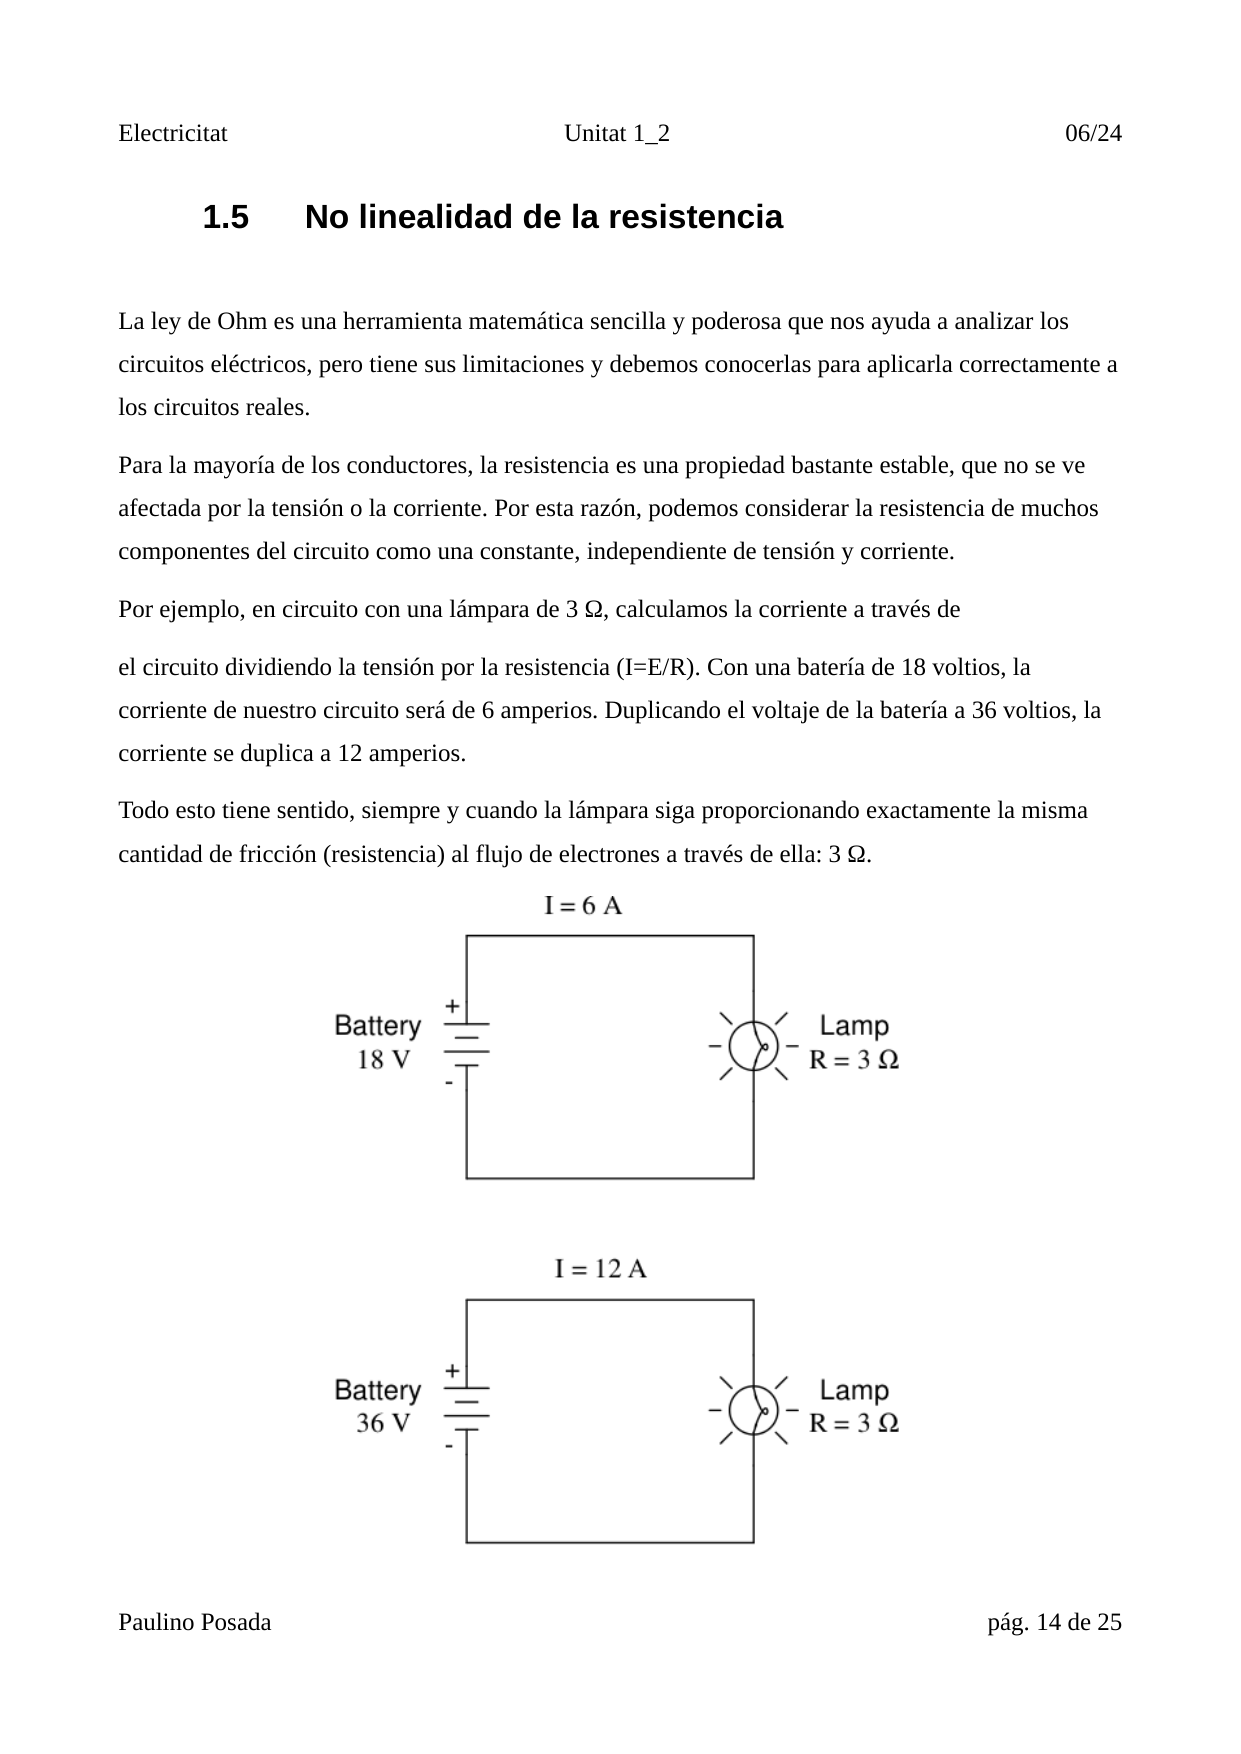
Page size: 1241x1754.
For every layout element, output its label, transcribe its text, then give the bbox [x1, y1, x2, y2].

text Para la mayoría de los conductores, la resistencia es una propiedad bastante estable, que no se ve afectada por la tensión o la corriente. Por esta razón, podemos considerar la resistencia de muchos componentes del circuito como una constante, independiente de tensión y corriente. [118, 450, 1122, 565]
picture [320, 896, 920, 1554]
text Por ejemplo, en circuito con una lámpara de 3 Ω, calculamos la corriente a través de [118, 594, 1122, 623]
text el circuito dividiendo la tensión por la resistencia (I=E/R). Con una batería de 18 voltios, la corriente de nuestro circuito será de 6 amperios. Duplicando el voltaje de la batería a 36 voltios, la corriente se duplica a 12 amperios. [118, 652, 1122, 767]
text Todo esto tiene sentido, siempre y cuando la lámpara siga proporcionando exactamente la misma cantidad de fricción (resistencia) al flujo de electrones a través de ella: 3 Ω. [118, 796, 1122, 867]
text La ley de Ohm es una herramienta matemática sencilla y poderosa que nos ayuda a analizar los circuitos eléctricos, pero tiene sus limitaciones y debemos conocerlas para aplicarla correctamente a los circuitos reales. [118, 306, 1122, 421]
subtitle No linealidad de la resistencia [193, 197, 1122, 236]
